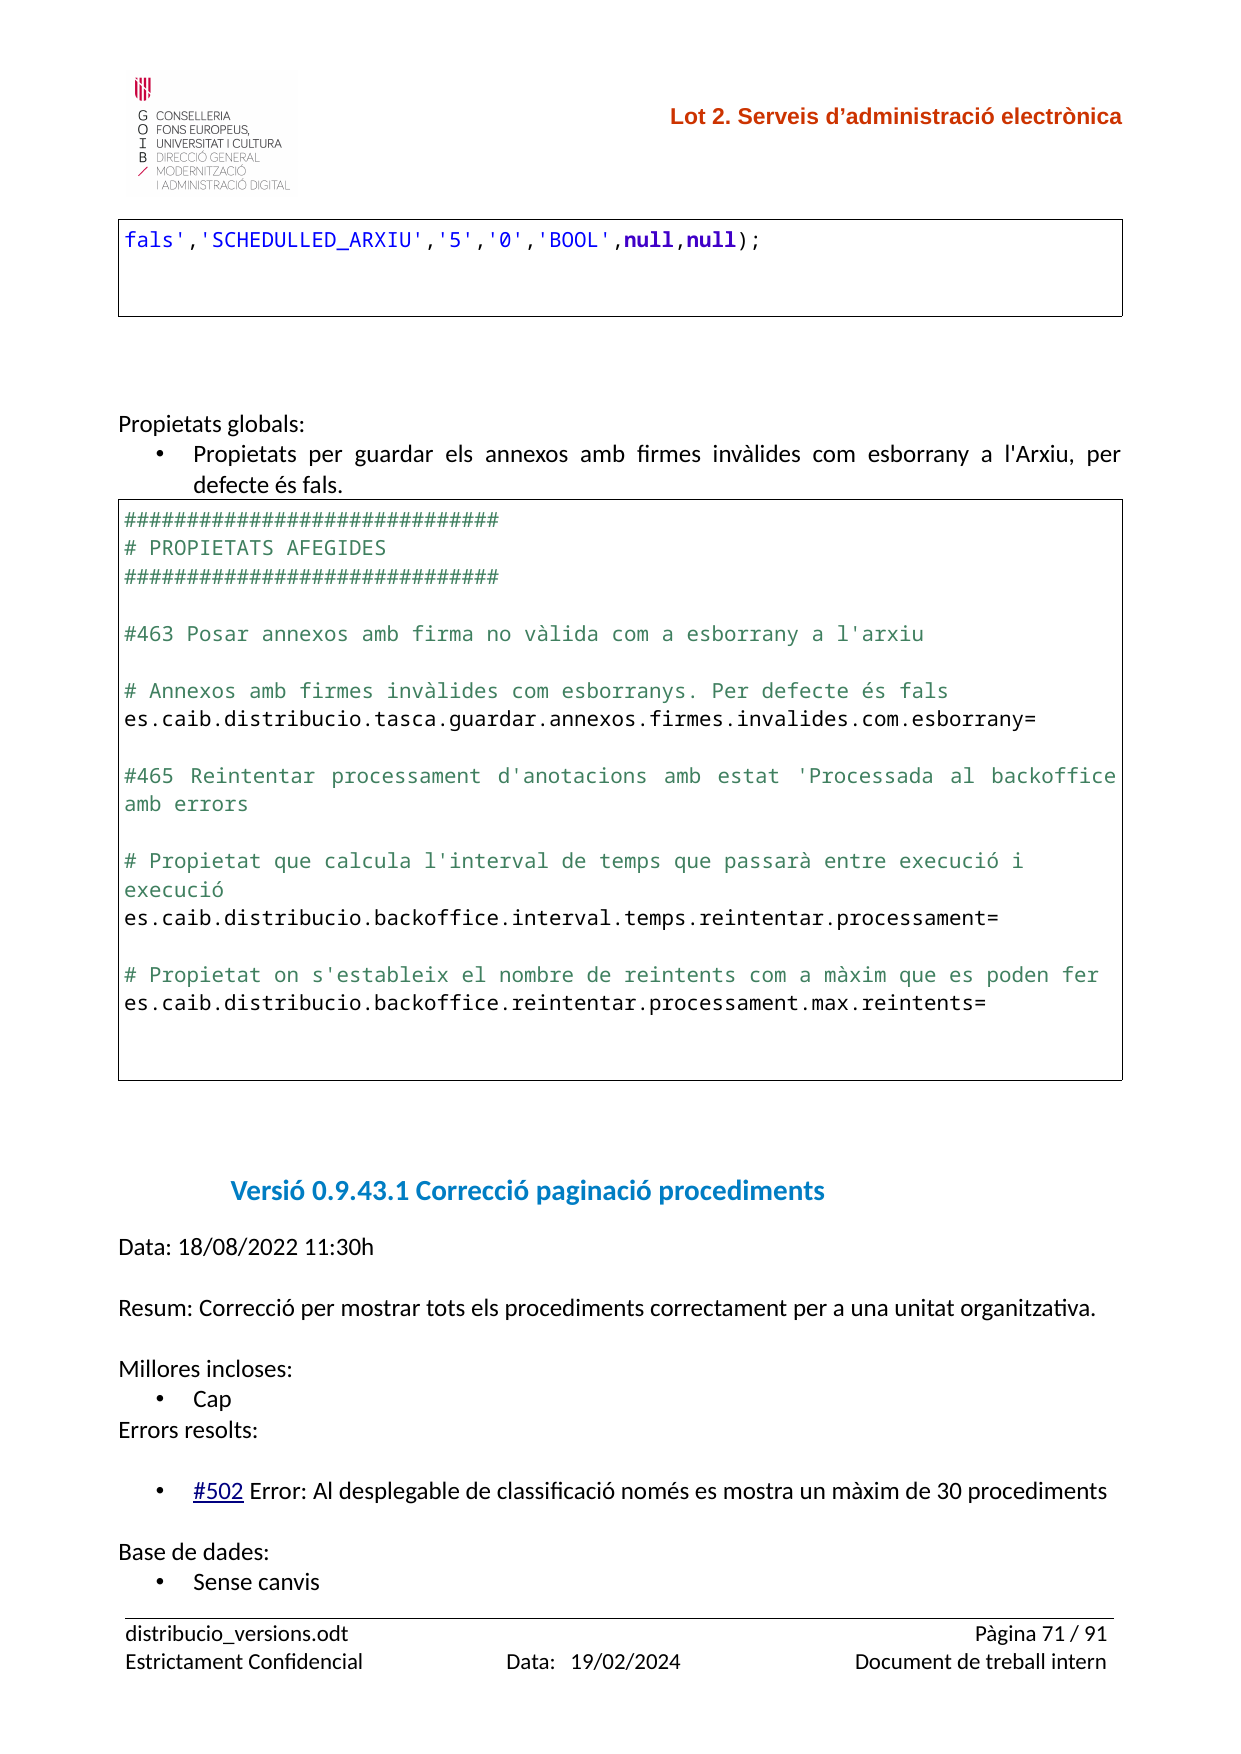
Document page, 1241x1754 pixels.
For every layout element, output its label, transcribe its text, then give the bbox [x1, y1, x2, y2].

text Millores incloses: [118, 1353, 1122, 1383]
text Propietats globals: [118, 408, 1122, 438]
text Errors resolts: [118, 1414, 1122, 1444]
table_header ############################## # PROPIETATS AFEGIDES ############################## #463 Posar annexos amb firma no vàlida com a esborrany a l'arxiu # Annexos amb firmes invàlides com esborranys. Per defecte és fals es.caib.distribucio.tasca.guardar.annexos.firmes.invalides.com.esborrany= #465 Reintentar processament d'anotacions amb estat 'Processada al backoffice amb errors # Propietat que calcula l'interval de temps que passarà entre execució i execució es.caib.distribucio.backoffice.interval.temps.reintentar.processament= # Propietat on s'estableix el nombre de reintents com a màxim que es poden fer es.caib.distribucio.backoffice.reintentar.processament.max.reintents= [119, 500, 1122, 1079]
text Data: 18/08/2022 11:30h [118, 1231, 1122, 1261]
list #502 Error: Al desplegable de classificació només es mostra un màxim de 30 procediments [156, 1475, 1122, 1506]
list Sense canvis [156, 1567, 1122, 1597]
list Cap [156, 1383, 1122, 1414]
picture [126, 70, 299, 197]
text Base de dades: [118, 1536, 1122, 1567]
table_header fals','SCHEDULLED_ARXIU','5','0','BOOL',null,null); [119, 220, 1122, 316]
subtitle Versió 0.9.43.1 Correcció paginació procediments [153, 1172, 1122, 1207]
text Resum: Correcció per mostrar tots els procediments correctament per a una unitat organitzativa. [118, 1292, 1122, 1322]
list Propietats per guardar els annexos amb firmes invàlides com esborrany a l'Arxiu, per defecte és fals. [156, 438, 1122, 499]
